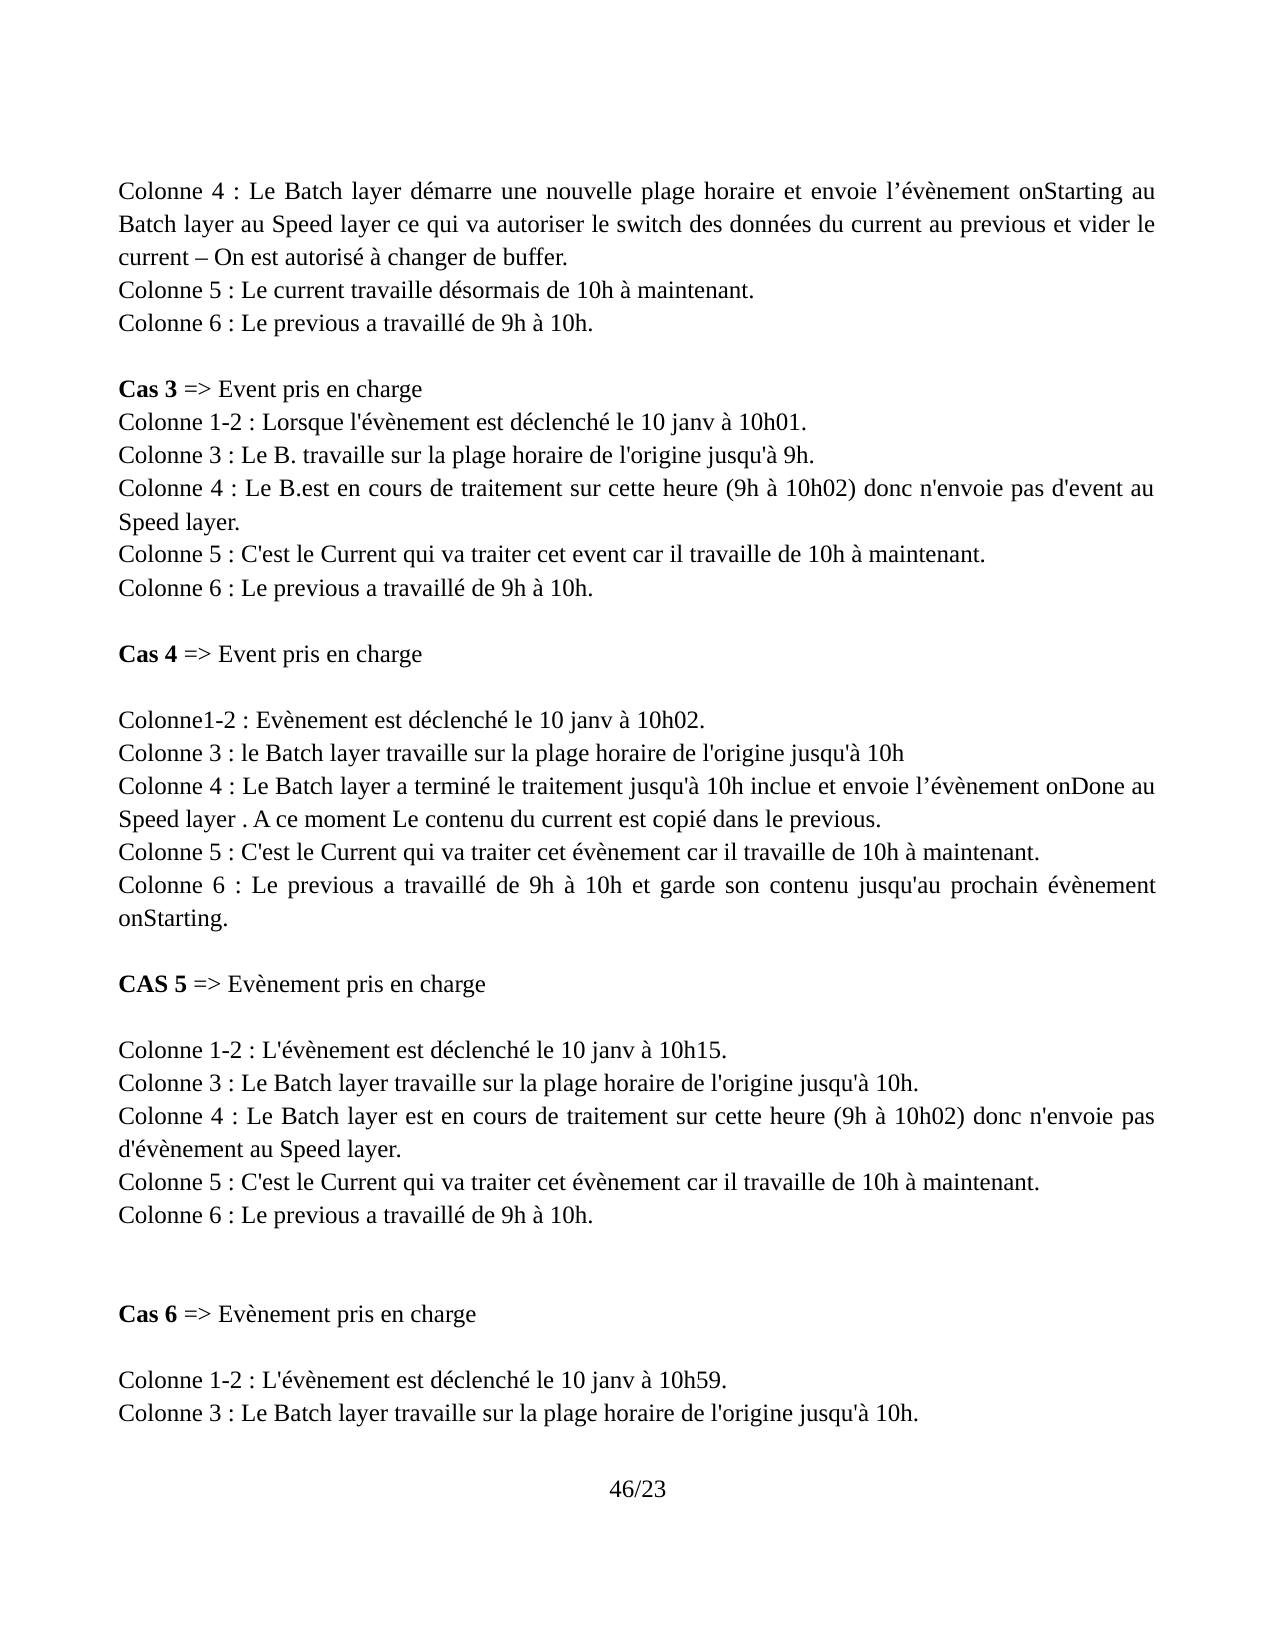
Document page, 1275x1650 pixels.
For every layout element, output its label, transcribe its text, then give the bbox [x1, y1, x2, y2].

text Colonne 5 : C'est le Current qui va traiter cet event car il travaille de 10h à maintenant. [118, 539, 1157, 568]
text Colonne 4 : Le Batch layer a terminé le traitement jusqu'à 10h inclue et envoie l’évènement onDone au Speed layer . A ce moment Le contenu du current est copié dans le previous. [118, 771, 1157, 832]
text Colonne 3 : Le Batch layer travaille sur la plage horaire de l'origine jusqu'à 10h. [118, 1068, 1157, 1097]
text Cas 4 => Event pris en charge [118, 639, 1157, 667]
text Colonne 5 : C'est le Current qui va traiter cet évènement car il travaille de 10h à maintenant. [118, 1167, 1157, 1196]
text Colonne 6 : Le previous a travaillé de 9h à 10h. [118, 1200, 1157, 1229]
text Cas 6 => Evènement pris en charge [118, 1299, 1157, 1328]
text Colonne 6 : Le previous a travaillé de 9h à 10h. [118, 308, 1157, 337]
text Colonne 6 : Le previous a travaillé de 9h à 10h. [118, 573, 1157, 601]
text Colonne 3 : Le Batch layer travaille sur la plage horaire de l'origine jusqu'à 10h. [118, 1398, 1157, 1427]
text Colonne 4 : Le Batch layer démarre une nouvelle plage horaire et envoie l’évènement onStarting au Batch layer au Speed layer ce qui va autoriser le switch des données du current au previous et vider le current – On est autorisé à changer de buffer. [118, 176, 1157, 271]
text Colonne 6 : Le previous a travaillé de 9h à 10h et garde son contenu jusqu'au prochain évènement onStarting. [118, 870, 1157, 932]
text Colonne 5 : Le current travaille désormais de 10h à maintenant. [118, 275, 1157, 304]
text Cas 3 => Event pris en charge [118, 374, 1157, 403]
text Colonne 1-2 : L'évènement est déclenché le 10 janv à 10h59. [118, 1365, 1157, 1394]
text Colonne 3 : Le B. travaille sur la plage horaire de l'origine jusqu'à 9h. [118, 441, 1157, 469]
text Colonne1-2 : Evènement est déclenché le 10 janv à 10h02. [118, 705, 1157, 733]
text Colonne 4 : Le Batch layer est en cours de traitement sur cette heure (9h à 10h02) donc n'envoie pas d'évènement au Speed layer. [118, 1101, 1157, 1163]
text Colonne 4 : Le B.est en cours de traitement sur cette heure (9h à 10h02) donc n'envoie pas d'event au Speed layer. [118, 473, 1157, 535]
text Colonne 1-2 : Lorsque l'évènement est déclenché le 10 janv à 10h01. [118, 407, 1157, 436]
text Colonne 3 : le Batch layer travaille sur la plage horaire de l'origine jusqu'à 10h [118, 738, 1157, 766]
text Colonne 1-2 : L'évènement est déclenché le 10 janv à 10h15. [118, 1035, 1157, 1064]
text Colonne 5 : C'est le Current qui va traiter cet évènement car il travaille de 10h à maintenant. [118, 837, 1157, 866]
text CAS 5 => Evènement pris en charge [118, 969, 1157, 998]
